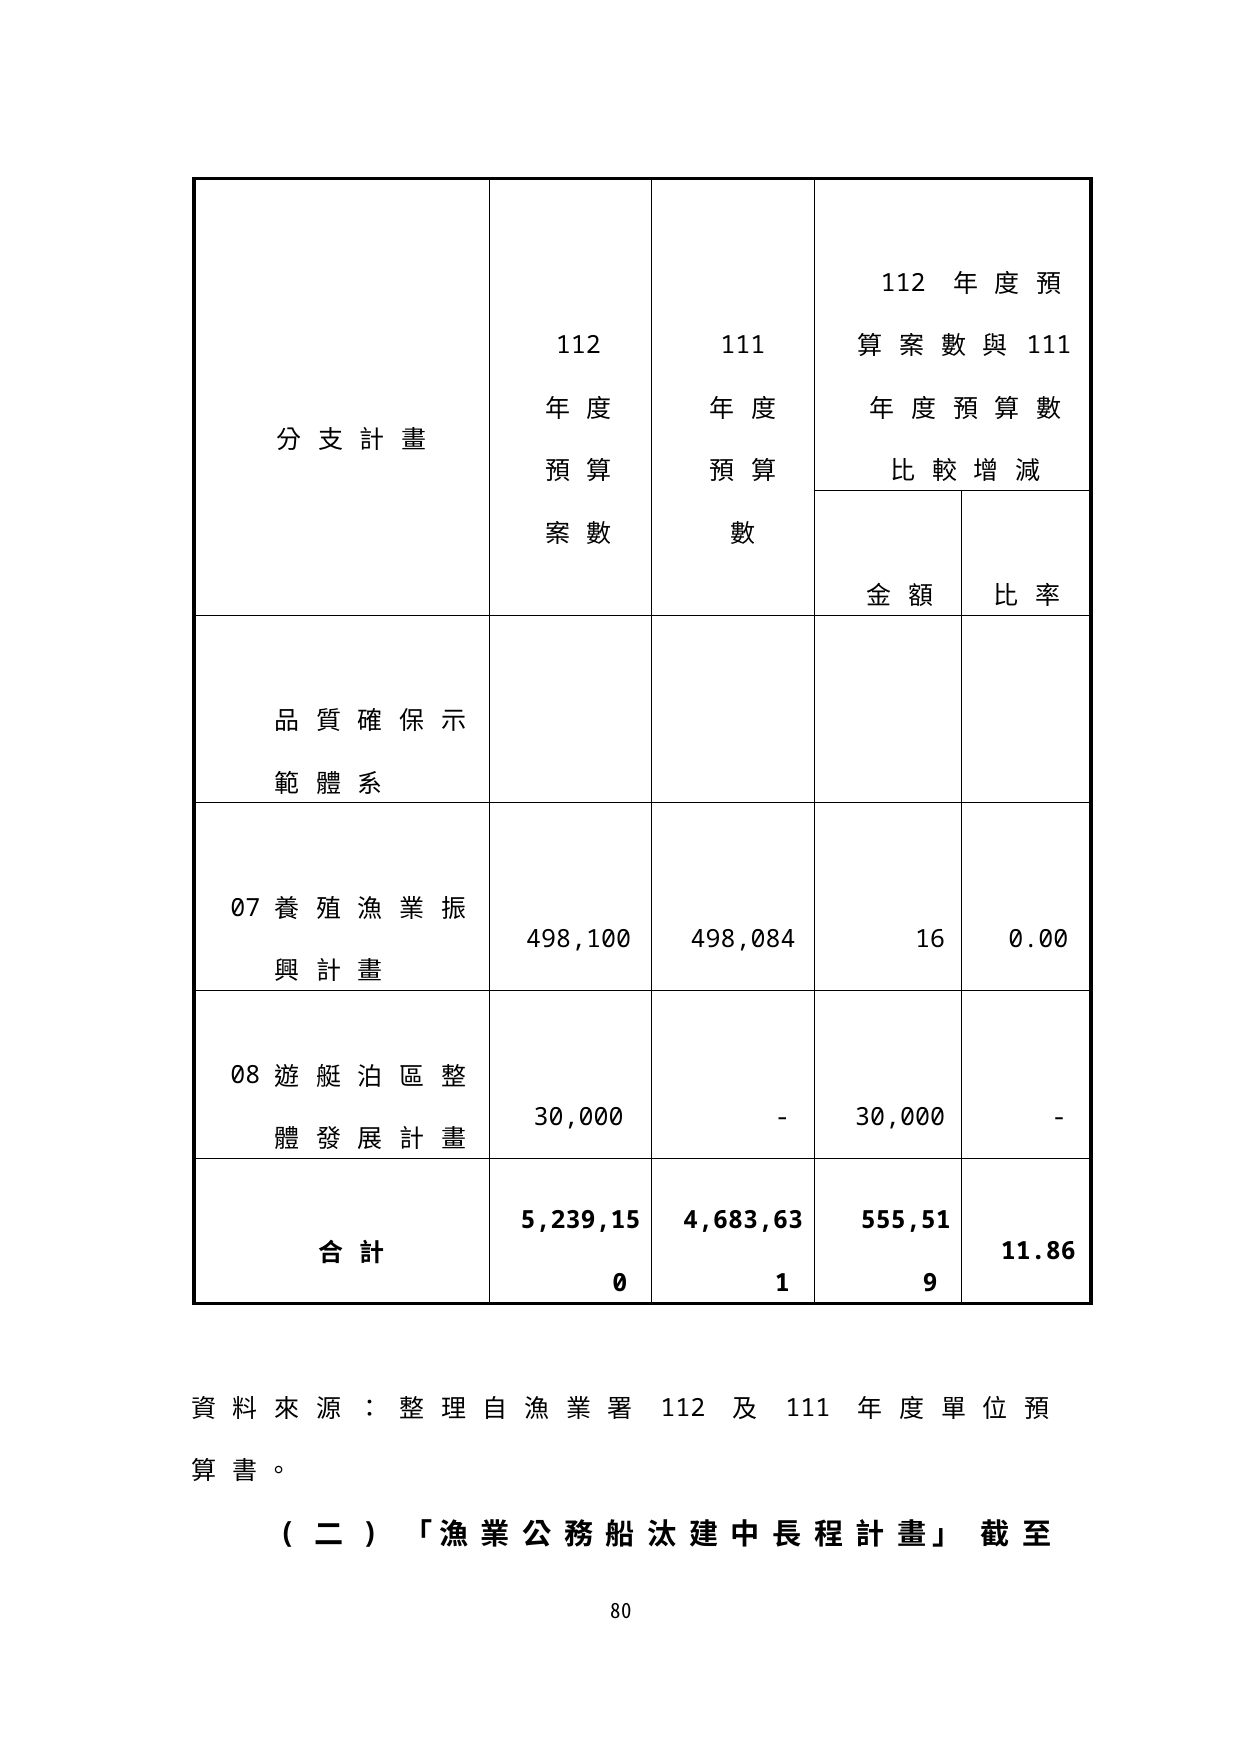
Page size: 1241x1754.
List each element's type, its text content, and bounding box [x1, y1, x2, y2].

text 資料來源：整理自漁業署112及111年度單位預算書。 [183, 1365, 1058, 1490]
table_header 111年度預算數 [652, 180, 814, 615]
table_cell 07養殖漁業振興計畫 [196, 803, 489, 990]
table_cell 11.86 [962, 1159, 1089, 1302]
table_cell [652, 616, 814, 802]
table_cell 合計 [196, 1159, 489, 1302]
table_cell 4,683,631 [652, 1159, 814, 1302]
table_cell 498,084 [652, 803, 814, 990]
table_cell 0.00 [962, 803, 1089, 990]
table_cell 16 [815, 803, 961, 990]
table_cell 30,000 [815, 991, 961, 1157]
table_cell 比率 [962, 491, 1089, 615]
table_cell 30,000 [490, 991, 651, 1157]
table_cell 08遊艇泊區整體發展計畫 [196, 991, 489, 1157]
table_header 112年度預算案數與111年度預算數比較增減 [815, 180, 1089, 490]
table_header 112年度預算案數 [490, 180, 651, 615]
table_cell 5,239,150 [490, 1159, 651, 1302]
table_cell [815, 616, 961, 802]
table_cell 555,519 [815, 1159, 961, 1302]
table_cell 品質確保示範體系 [196, 616, 489, 802]
table_cell [962, 616, 1089, 802]
table_cell [490, 616, 651, 802]
table_cell 金額 [815, 491, 961, 615]
table_cell - [962, 991, 1089, 1157]
table_cell 498,100 [490, 803, 651, 990]
text (二)「漁業公務船汰建中長程計畫」截至 [242, 1490, 1058, 1552]
table_header 分支計畫 [196, 180, 489, 615]
table_cell - [652, 991, 814, 1157]
